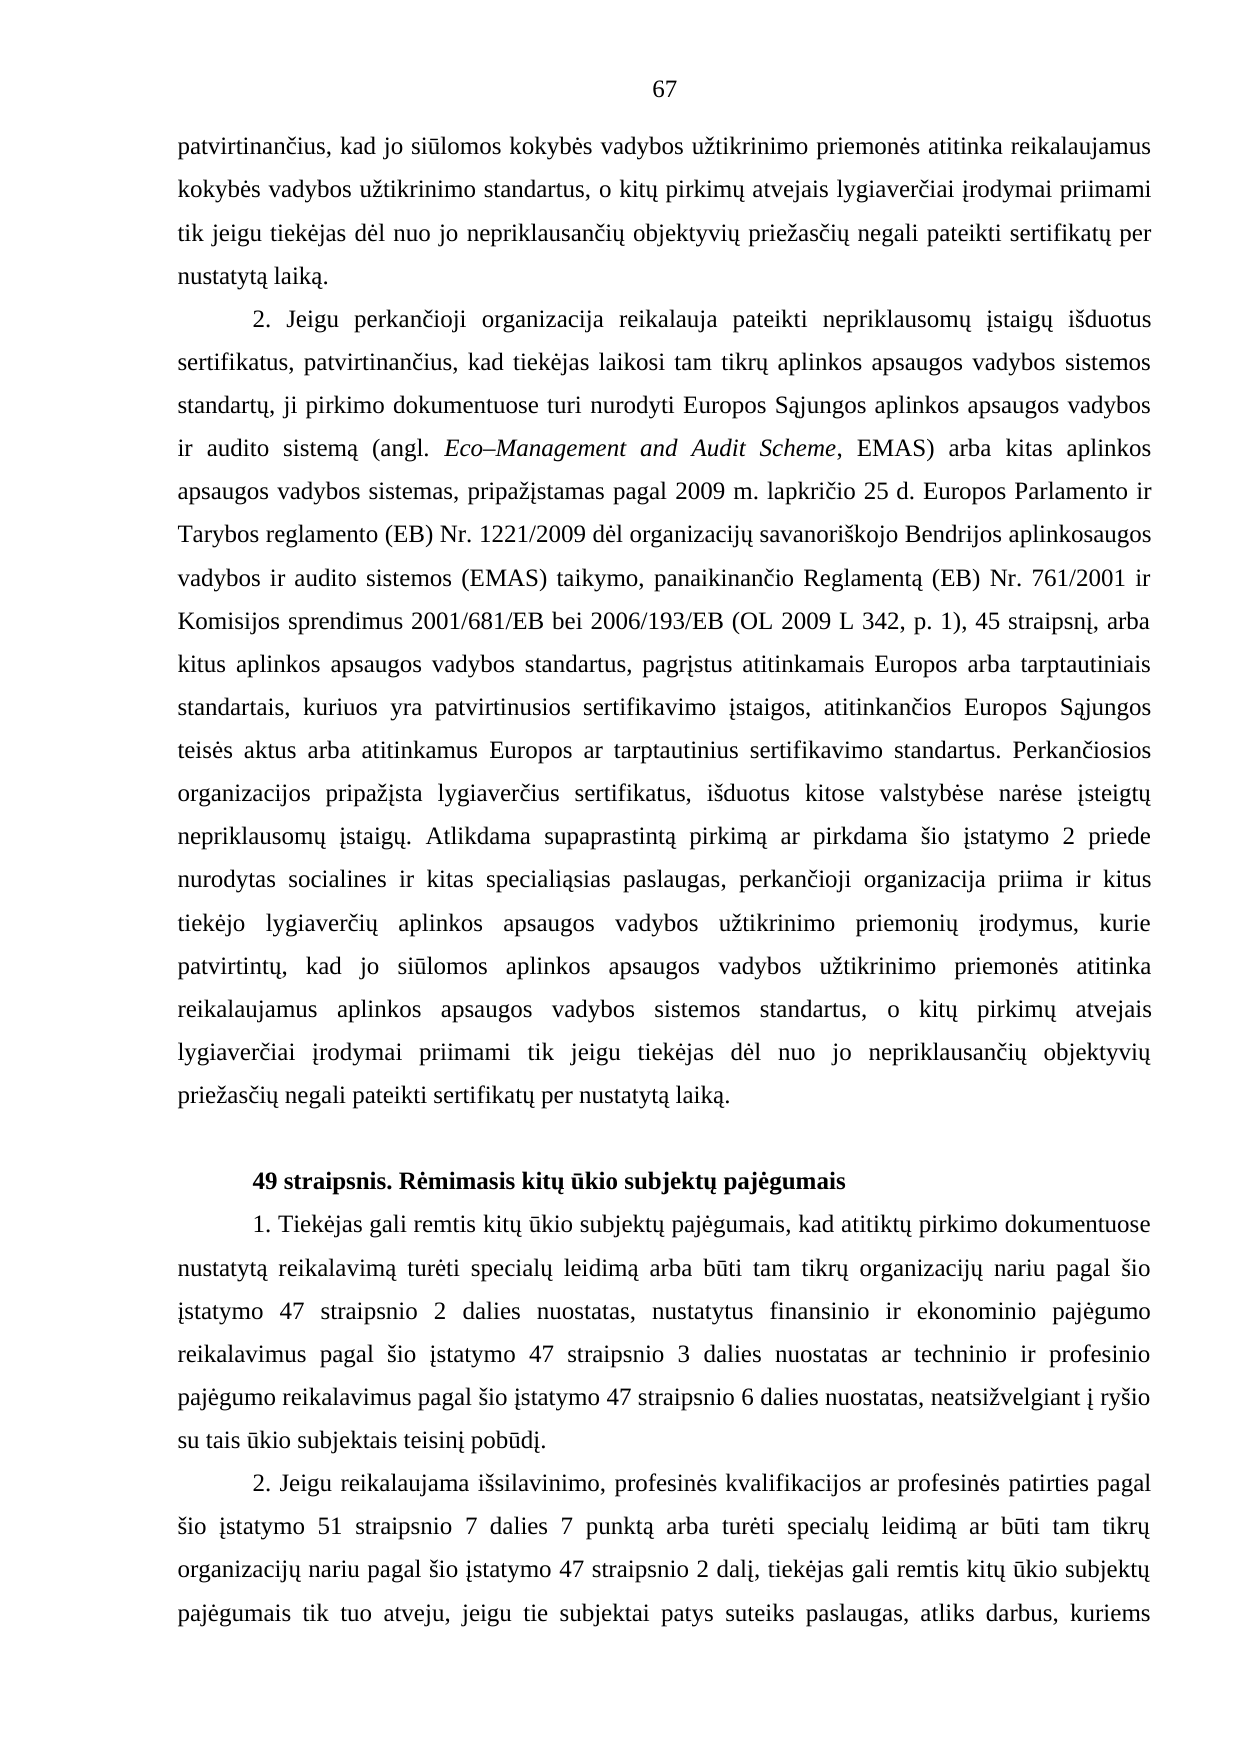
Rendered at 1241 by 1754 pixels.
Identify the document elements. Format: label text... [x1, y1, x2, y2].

text 49 straipsnis. Rėmimasis kitų ūkio subjektų pajėgumais [177, 1166, 1152, 1195]
text 2. Jeigu perkančioji organizacija reikalauja pateikti nepriklausomų įstaigų išduotus sertifikatus, patvirtinančius, kad tiekėjas laikosi tam tikrų aplinkos apsaugos vadybos sistemos standartų, ji pirkimo dokumentuose turi nurodyti Europos Sąjungos aplinkos apsaugos vadybos ir audito sistemą (angl. Eco–Management and Audit Scheme, EMAS) arba kitas aplinkos apsaugos vadybos sistemas, pripažįstamas pagal 2009 m. lapkričio 25 d. Europos Parlamento ir Tarybos reglamento (EB) Nr. 1221/2009 dėl organizacijų savanoriškojo Bendrijos aplinkosaugos vadybos ir audito sistemos (EMAS) taikymo, panaikinančio Reglamentą (EB) Nr. 761/2001 ir Komisijos sprendimus 2001/681/EB bei 2006/193/EB (OL 2009 L 342, p. 1), 45 straipsnį, arba kitus aplinkos apsaugos vadybos standartus, pagrįstus atitinkamais Europos arba tarptautiniais standartais, kuriuos yra patvirtinusios sertifikavimo įstaigos, atitinkančios Europos Sąjungos teisės aktus arba atitinkamus Europos ar tarptautinius sertifikavimo standartus. Perkančiosios organizacijos pripažįsta lygiaverčius sertifikatus, išduotus kitose valstybėse narėse įsteigtų nepriklausomų įstaigų. Atlikdama supaprastintą pirkimą ar pirkdama šio įstatymo 2 priede nurodytas socialines ir kitas specialiąsias paslaugas, perkančioji organizacija priima ir kitus tiekėjo lygiaverčių aplinkos apsaugos vadybos užtikrinimo priemonių įrodymus, kurie patvirtintų, kad jo siūlomos aplinkos apsaugos vadybos užtikrinimo priemonės atitinka reikalaujamus aplinkos apsaugos vadybos sistemos standartus, o kitų pirkimų atvejais lygiaverčiai įrodymai priimami tik jeigu tiekėjas dėl nuo jo nepriklausančių objektyvių priežasčių negali pateikti sertifikatų per nustatytą laiką. [177, 304, 1152, 1109]
text 2. Jeigu reikalaujama išsilavinimo, profesinės kvalifikacijos ar profesinės patirties pagal šio įstatymo 51 straipsnio 7 dalies 7 punktą arba turėti specialų leidimą ar būti tam tikrų organizacijų nariu pagal šio įstatymo 47 straipsnio 2 dalį, tiekėjas gali remtis kitų ūkio subjektų pajėgumais tik tuo atveju, jeigu tie subjektai patys suteiks paslaugas, atliks darbus, kuriems [177, 1468, 1152, 1626]
text 1. Tiekėjas gali remtis kitų ūkio subjektų pajėgumais, kad atitiktų pirkimo dokumentuose nustatytą reikalavimą turėti specialų leidimą arba būti tam tikrų organizacijų nariu pagal šio įstatymo 47 straipsnio 2 dalies nuostatas, nustatytus finansinio ir ekonominio pajėgumo reikalavimus pagal šio įstatymo 47 straipsnio 3 dalies nuostatas ar techninio ir profesinio pajėgumo reikalavimus pagal šio įstatymo 47 straipsnio 6 dalies nuostatas, neatsižvelgiant į ryšio su tais ūkio subjektais teisinį pobūdį. [177, 1209, 1152, 1454]
text patvirtinančius, kad jo siūlomos kokybės vadybos užtikrinimo priemonės atitinka reikalaujamus kokybės vadybos užtikrinimo standartus, o kitų pirkimų atvejais lygiaverčiai įrodymai priimami tik jeigu tiekėjas dėl nuo jo nepriklausančių objektyvių priežasčių negali pateikti sertifikatų per nustatytą laiką. [177, 131, 1152, 289]
